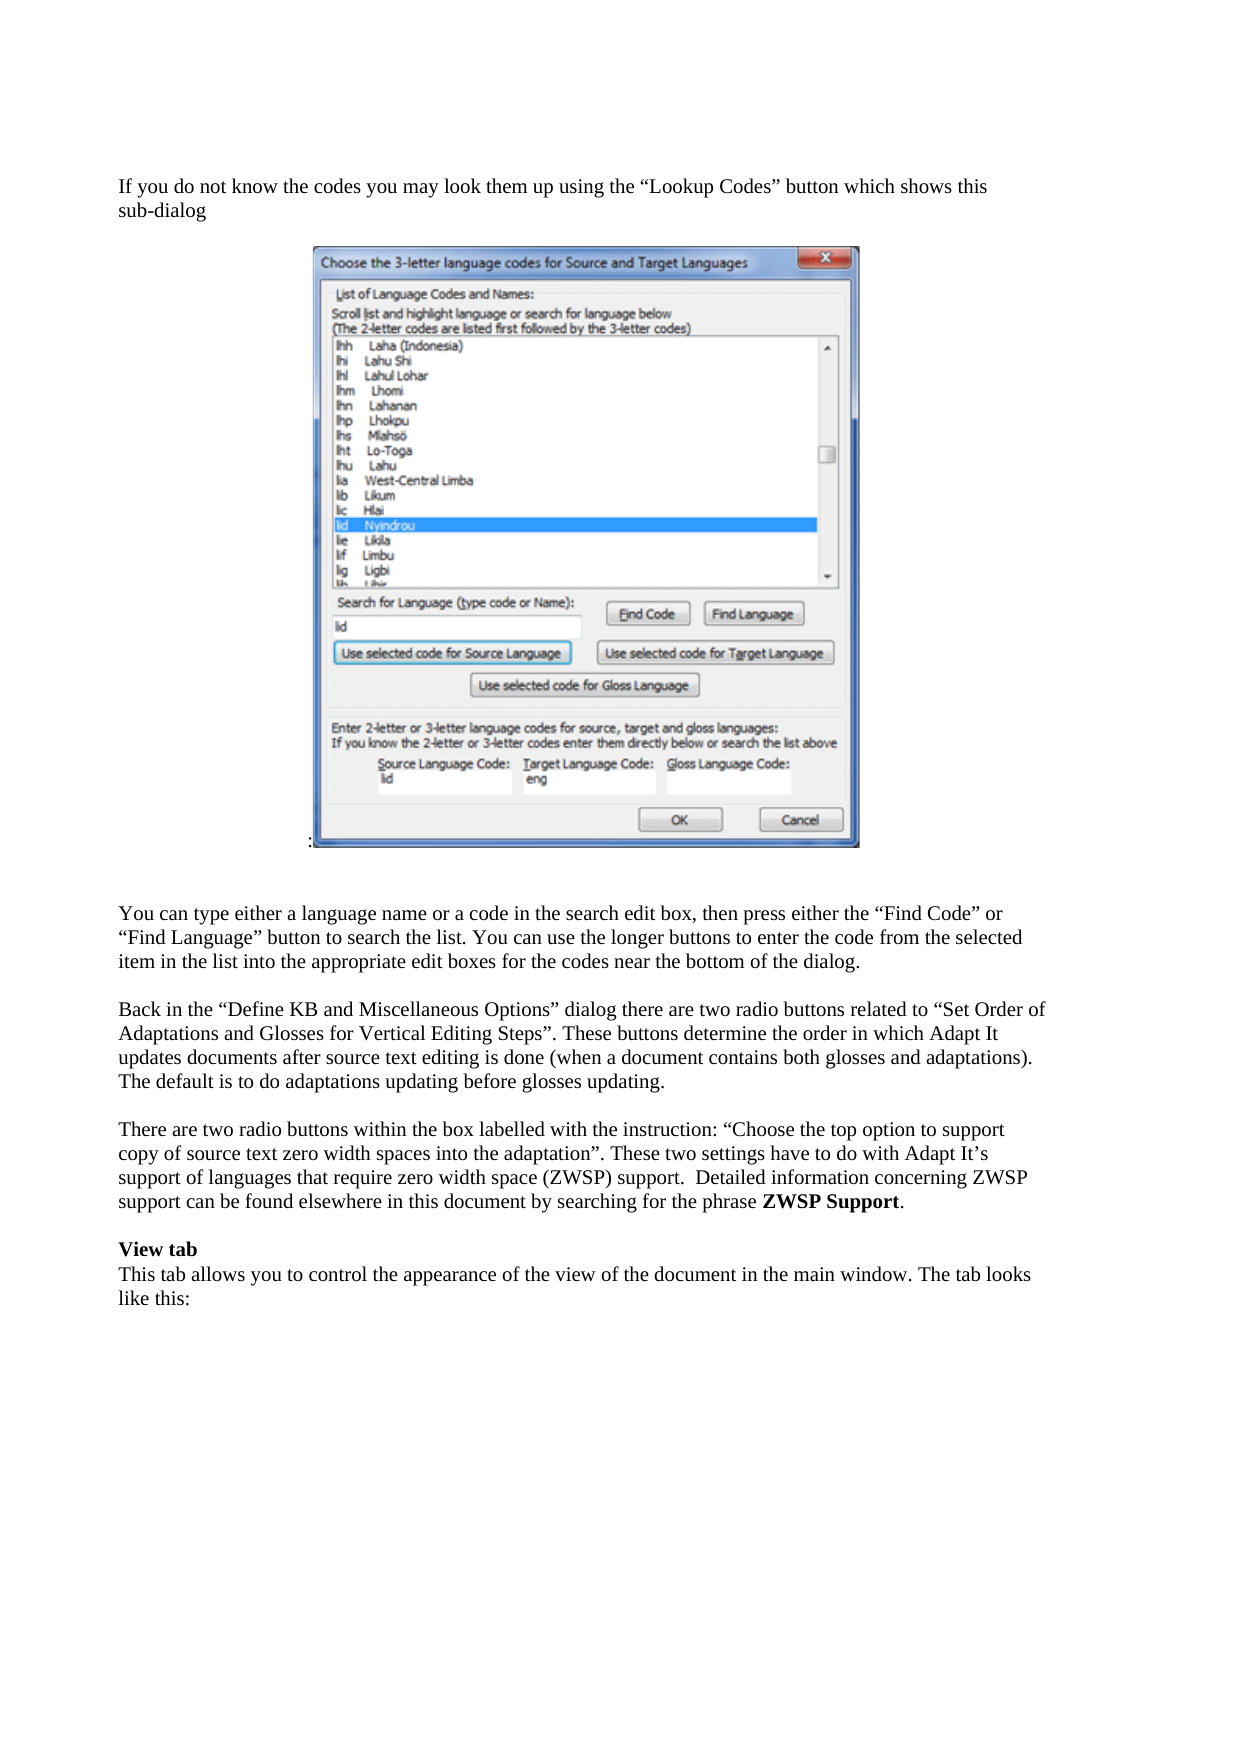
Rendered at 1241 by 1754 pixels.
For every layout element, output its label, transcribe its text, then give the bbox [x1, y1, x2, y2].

text There are two radio buttons within the box labelled with the instruction: “Choose the top option to support copy of source text zero width spaces into the adaptation”. These two settings have to do with Adapt It’s support of languages that require zero width space (ZWSP) support. Detailed information concerning ZWSP support can be found elsewhere in this document by searching for the phrase ZWSP Support. [118, 1117, 1048, 1213]
text You can type either a language name or a code in the search edit box, then press either the “Find Code” or “Find Language” button to search the list. You can use the longer buttons to enter the code from the selected item in the list into the appropriate edit boxes for the codes near the bottom of the dialog. [118, 901, 1048, 973]
text Back in the “Define KB and Miscellaneous Options” dialog there are two radio buttons related to “Set Order of Adaptations and Glosses for Vertical Editing Steps”. These buttons determine the order in which Adapt It updates documents after source text editing is done (when a document contains both glosses and adaptations). The default is to do adaptations updating before glosses updating. [118, 997, 1048, 1093]
picture [312, 246, 860, 848]
text : [118, 246, 1048, 852]
text If you do not know the codes you may look them up using the “Lookup Codes” button which shows this sub-dialog [118, 174, 1048, 222]
text View tab [118, 1237, 1048, 1261]
text This tab allows you to control the appearance of the view of the document in the main window. The tab looks like this: [118, 1261, 1048, 1309]
